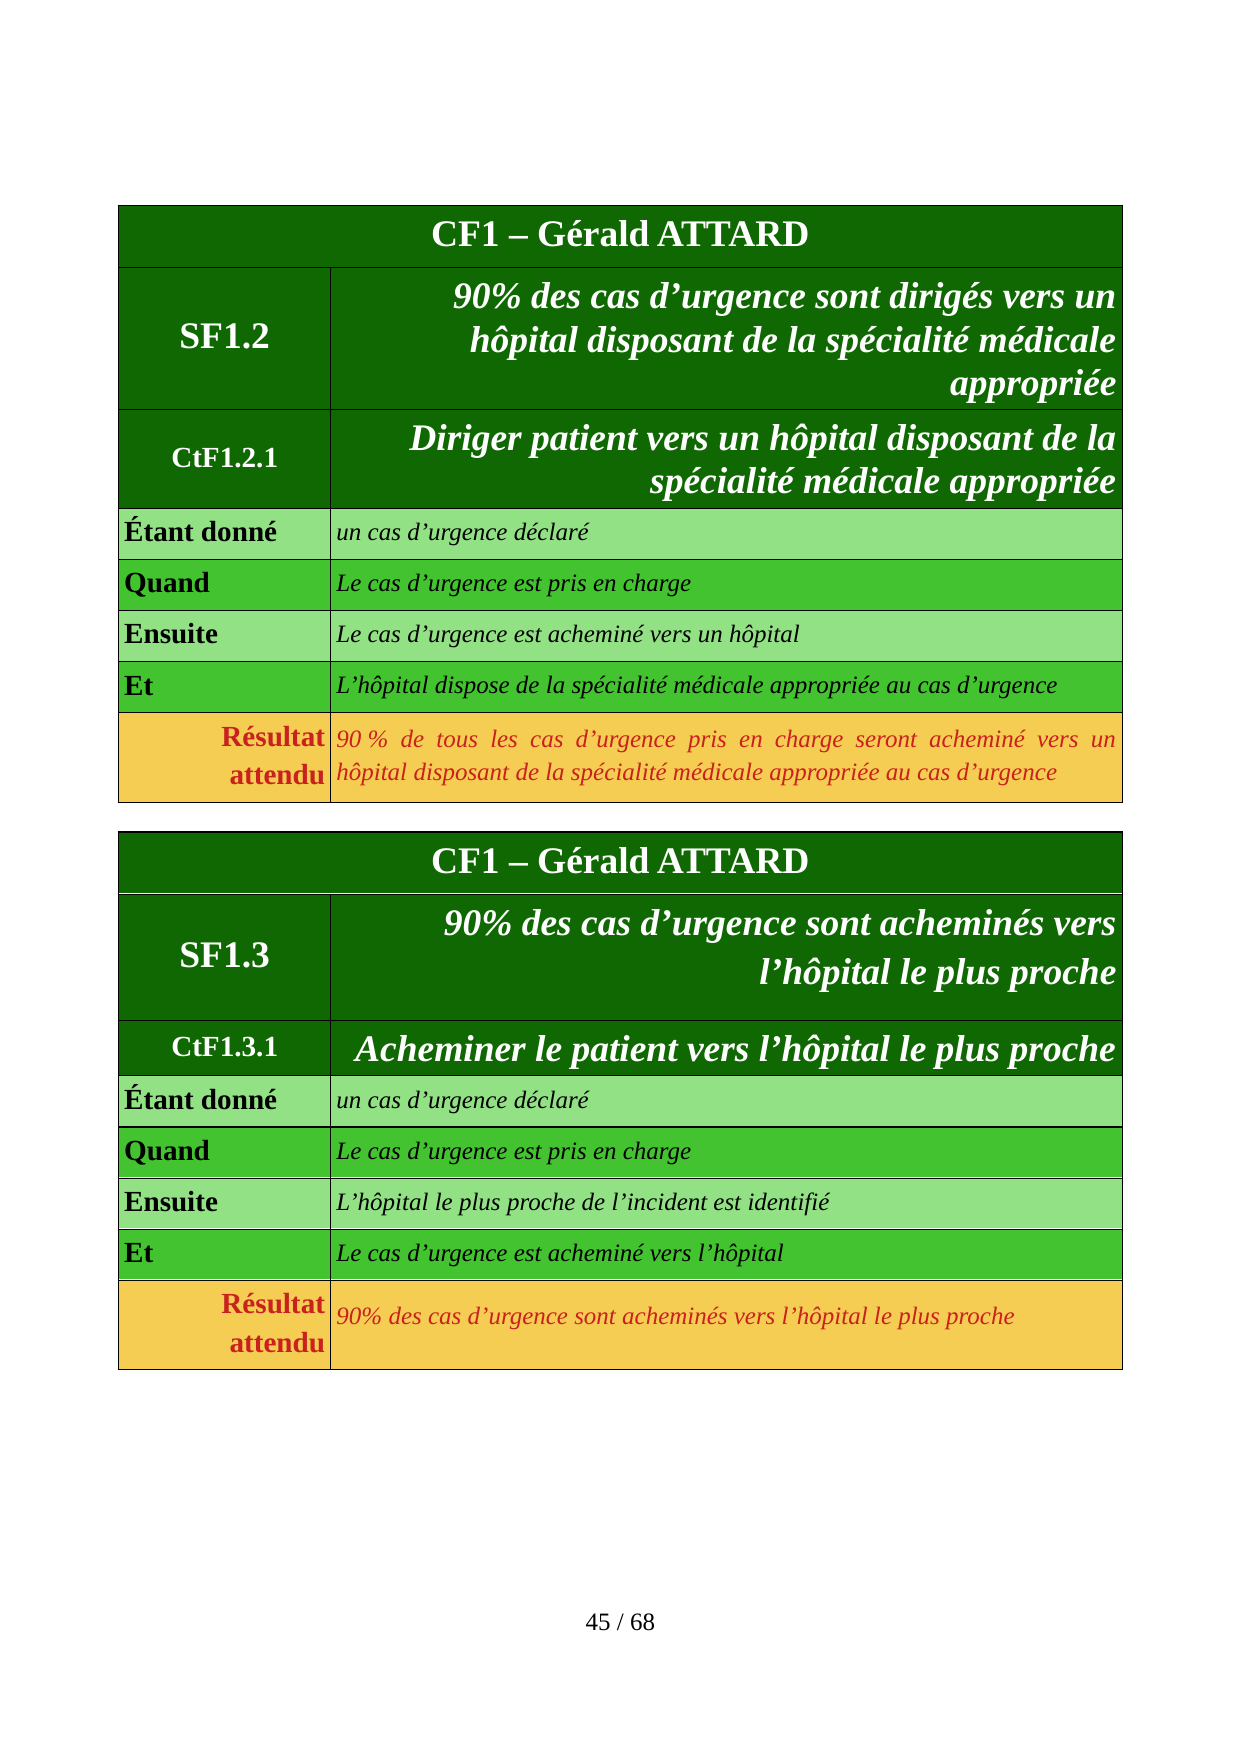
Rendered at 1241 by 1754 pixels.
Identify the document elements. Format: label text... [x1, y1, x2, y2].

table_cell L’hôpital le plus proche de l’incident est identifié [331, 1179, 1122, 1228]
table_cell CtF1.2.1 [119, 410, 330, 508]
table_header CF1 – Gérald ATTARD [119, 206, 1122, 267]
table_cell Diriger patient vers un hôpital disposant de la spécialité médicale appropriée [331, 410, 1122, 508]
table_cell un cas d’urgence déclaré [331, 1076, 1122, 1126]
table_cell 90 % de tous les cas d’urgence pris en charge seront acheminé vers un hôpital disposant de la spécialité médicale appropriée au cas d’urgence [331, 713, 1122, 802]
table_cell Le cas d’urgence est pris en charge [331, 560, 1122, 610]
table_cell Étant donné [119, 1076, 330, 1126]
table_cell L’hôpital dispose de la spécialité médicale appropriée au cas d’urgence [331, 662, 1122, 712]
table_cell Le cas d’urgence est acheminé vers l’hôpital [331, 1230, 1122, 1279]
table_cell 90% des cas d’urgence sont acheminés vers l’hôpital le plus proche [331, 1281, 1122, 1369]
table_cell 90% des cas d’urgence sont dirigés vers un hôpital disposant de la spécialité médicale appropriée [331, 268, 1122, 409]
table_cell Acheminer le patient vers l’hôpital le plus proche [331, 1021, 1122, 1075]
table_cell Résultat attendu [119, 713, 330, 802]
table_cell CtF1.3.1 [119, 1021, 330, 1075]
table_header CF1 – Gérald ATTARD [119, 833, 1122, 893]
table_cell Résultat attendu [119, 1281, 330, 1369]
table_cell SF1.2 [119, 268, 330, 409]
table_cell Étant donné [119, 509, 330, 559]
table_cell SF1.3 [119, 895, 330, 1020]
table_cell un cas d’urgence déclaré [331, 509, 1122, 559]
table_cell Ensuite [119, 1179, 330, 1228]
table_cell Et [119, 662, 330, 712]
table_cell Quand [119, 560, 330, 610]
table_cell 90% des cas d’urgence sont acheminés vers l’hôpital le plus proche [331, 895, 1122, 1020]
table_cell Le cas d’urgence est acheminé vers un hôpital [331, 611, 1122, 661]
table_cell Quand [119, 1128, 330, 1177]
table_cell Et [119, 1230, 330, 1279]
table_cell Le cas d’urgence est pris en charge [331, 1128, 1122, 1177]
table_cell Ensuite [119, 611, 330, 661]
